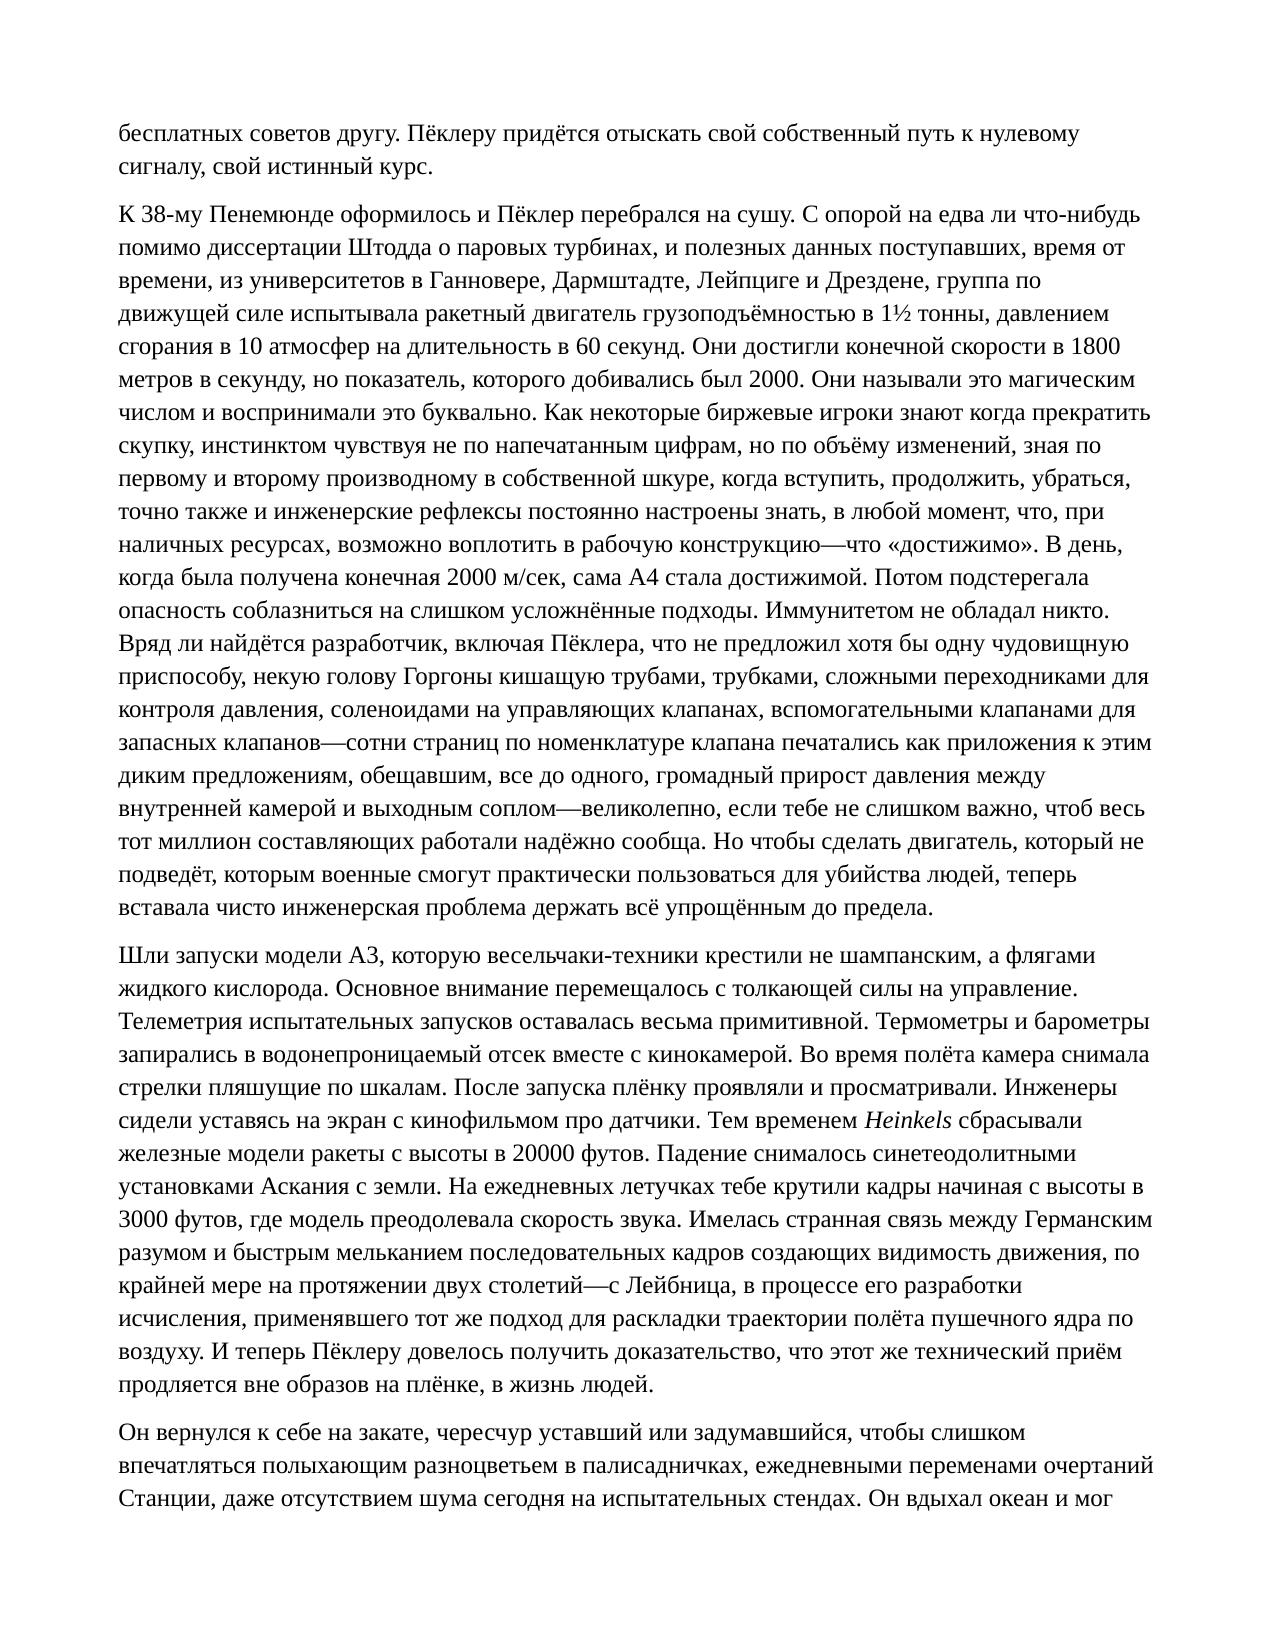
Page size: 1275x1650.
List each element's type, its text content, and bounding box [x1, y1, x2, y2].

text бесплатных советов другу. Пёклеру придётся отыскать свой собственный путь к нулевому сигналу, свой истинный курс. [118, 118, 1157, 180]
text Шли запуски модели А3, которую весельчаки-техники крестили не шампанским, а флягами жидкого кислорода. Основное внимание перемещалось с толкающей силы на управление. Телеметрия испытательных запусков оставалась весьма примитивной. Термометры и барометры запирались в водонепроницаемый отсек вместе с кинокамерой. Во время полёта камера снимала стрелки пляшущие по шкалам. После запуска плёнку проявляли и просматривали. Инженеры сидели уставясь на экран с кинофильмом про датчики. Тем временем Heinkels сбрасывали железные модели ракеты с высоты в 20000 футов. Падение снималось синетеодолитными установками Аскания с земли. На ежедневных летучках тебе крутили кадры начиная с высоты в 3000 футов, где модель преодолевала скорость звука. Имелась странная связь между Германским разумом и быстрым мельканием последовательных кадров создающих видимость движения, по крайней мере на протяжении двух столетий—с Лейбница, в процессе его разработки исчисления, применявшего тот же подход для раскладки траектории полёта пушечного ядра по воздуху. И теперь Пёклеру довелось получить доказательство, что этот же технический приём продляется вне образов на плёнке, в жизнь людей. [118, 940, 1157, 1398]
text К 38-му Пенемюнде оформилось и Пёклер перебрался на сушу. С опорой на едва ли что-нибудь помимо диссертации Штодда о паровых турбинах, и полезных данных поступавших, время от времени, из университетов в Ганновере, Дармштадте, Лейпциге и Дрездене, группа по движущей силе испытывала ракетный двигатель грузоподъёмностью в 1½ тонны, давлением сгорания в 10 атмосфер на длительность в 60 секунд. Они достигли конечной скорости в 1800 метров в секунду, но показатель, которого добивались был 2000. Они называли это магическим числом и воспринимали это буквально. Как некоторые биржевые игроки знают когда прекратить скупку, инстинктом чувствуя не по напечатанным цифрам, но по объёму изменений, зная по первому и второму производному в собственной шкуре, когда вступить, продолжить, убраться, точно также и инженерские рефлексы постоянно настроены знать, в любой момент, что, при наличных ресурсах, возможно воплотить в рабочую конструкцию—что «достижимо». В день, когда была получена конечная 2000 м/сек, сама А4 стала достижимой. Потом подстерегала опасность соблазниться на слишком усложнённые подходы. Иммунитетом не обладал никто. Вряд ли найдётся разработчик, включая Пёклера, что не предложил хотя бы одну чудовищную приспособу, некую голову Горгоны кишащую трубами, трубками, сложными переходниками для контроля давления, соленоидами на управляющих клапанах, вспомогательными клапанами для запасных клапанов—сотни страниц по номенклатуре клапана печатались как приложения к этим диким предложениям, обещавшим, все до одного, громадный прирост давления между внутренней камерой и выходным соплом—великолепно, если тебе не слишком важно, чтоб весь тот миллион составляющих работали надёжно сообща. Но чтобы сделать двигатель, который не подведёт, которым военные смогут практически пользоваться для убийства людей, теперь вставала чисто инженерская проблема держать всё упрощённым до предела. [118, 199, 1157, 921]
text Он вернулся к себе на закате, чересчур уставший или задумавшийся, чтобы слишком впечатляться полыхающим разноцветьем в палисадничках, ежедневными переменами очертаний Станции, даже отсутствием шума сегодня на испытательных стендах. Он вдыхал океан и мог [118, 1417, 1157, 1511]
